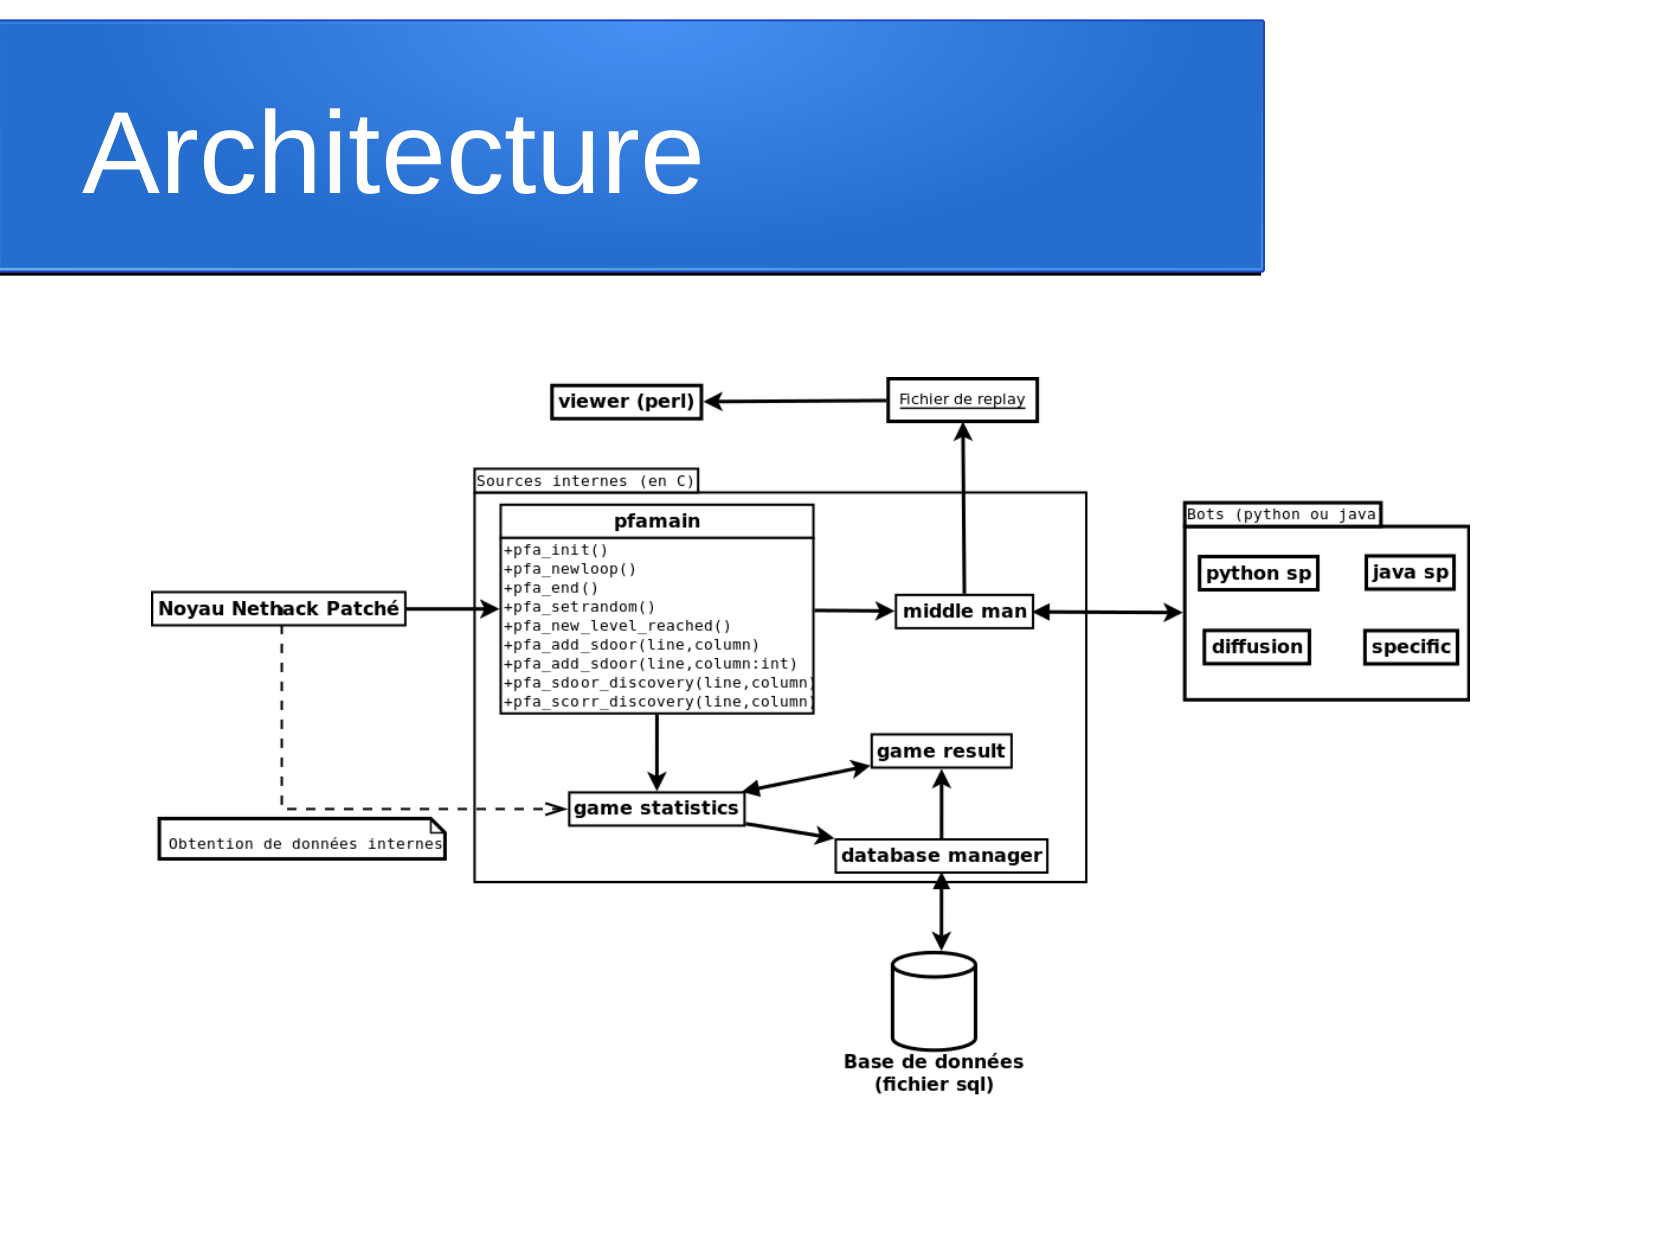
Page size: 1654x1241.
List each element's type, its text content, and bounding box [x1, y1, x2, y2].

picture [151, 377, 1470, 1098]
title Architecture [82, 49, 1250, 257]
